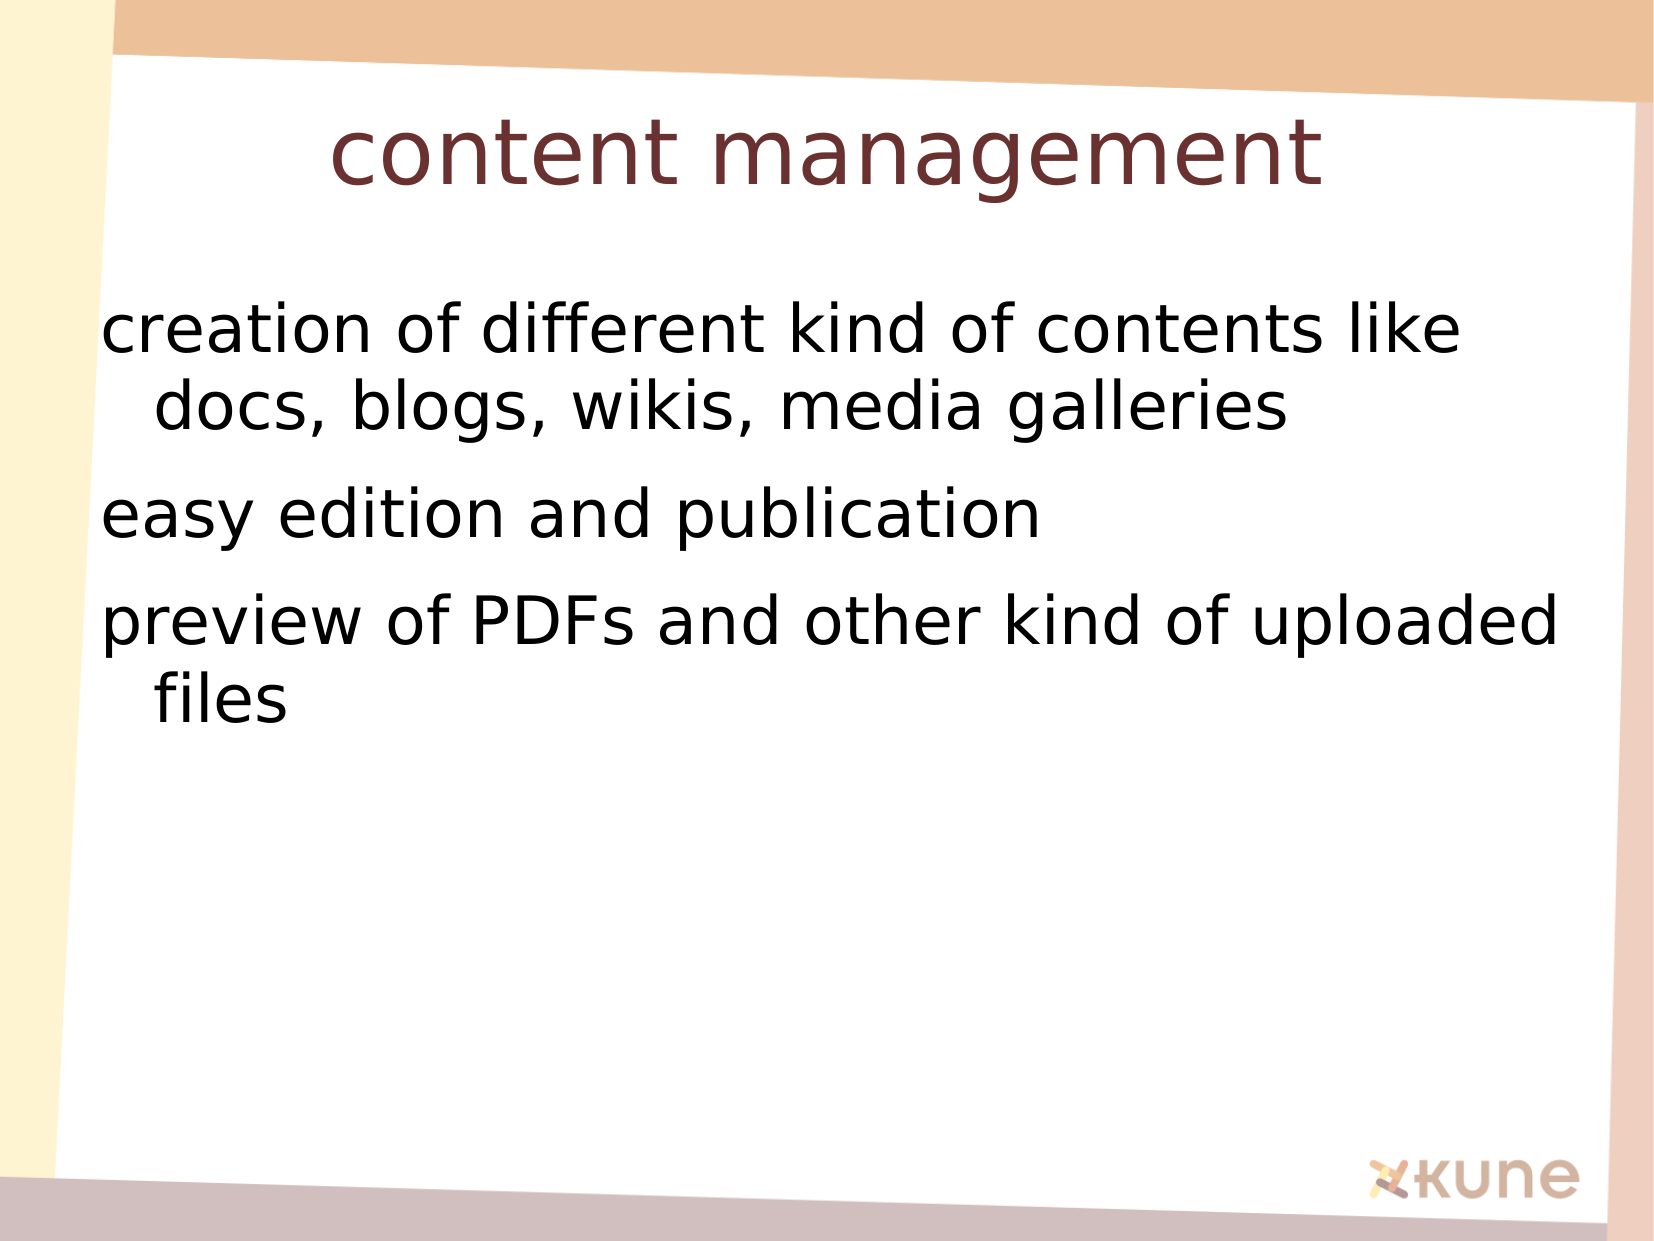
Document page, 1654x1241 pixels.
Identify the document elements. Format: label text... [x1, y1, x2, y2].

title content management [82, 56, 1571, 250]
picture [0, 0, 1654, 1241]
list creation of different kind of contents like docs, blogs, wikis, media galleries easy edition and publication preview of PDFs and other kind of uploaded files [82, 290, 1571, 1094]
